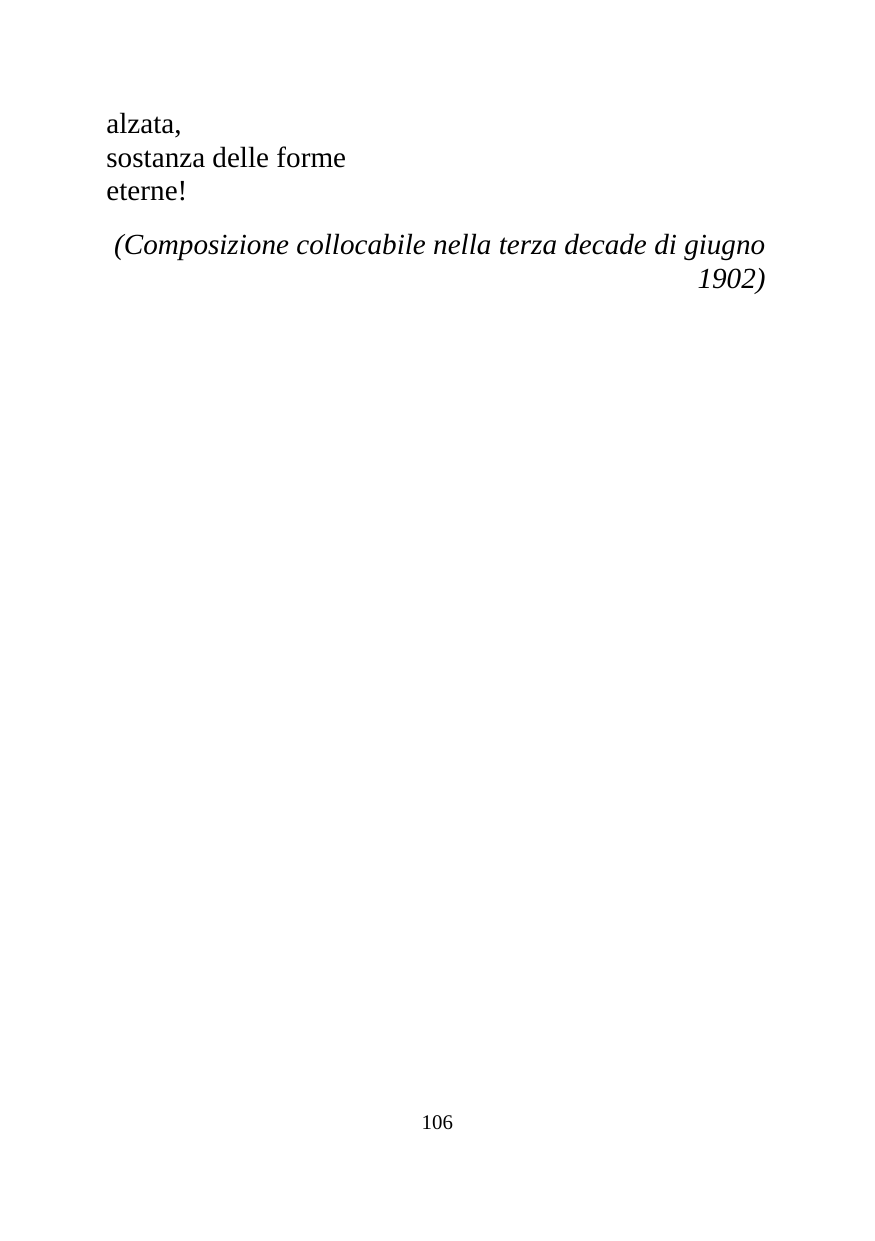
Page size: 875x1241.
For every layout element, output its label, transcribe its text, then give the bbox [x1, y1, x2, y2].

text alzata, [106, 106, 768, 140]
text sostanza delle forme [106, 140, 768, 173]
text (Composizione collocabile nella terza decade di giugno 1902) [106, 227, 768, 294]
text eterne! [106, 173, 768, 207]
